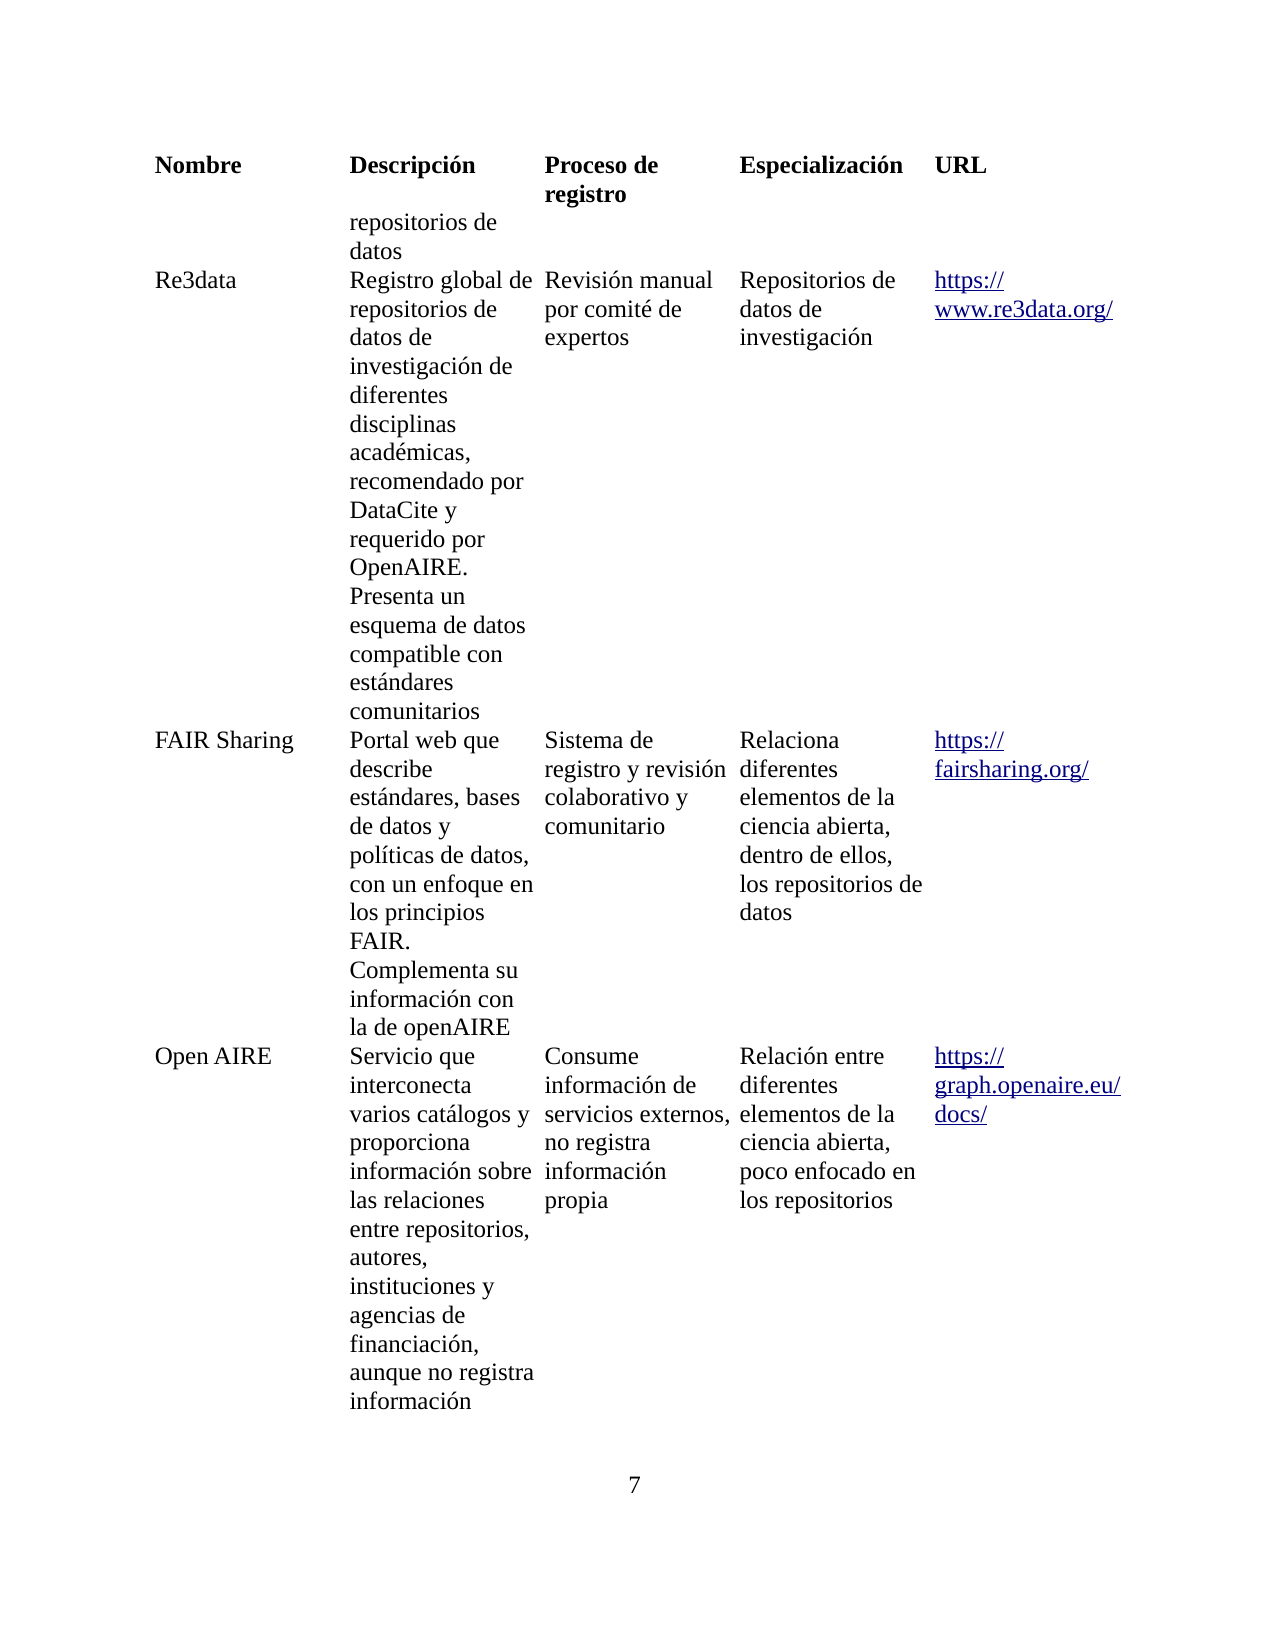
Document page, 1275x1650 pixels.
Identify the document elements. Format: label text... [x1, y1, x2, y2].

table_cell Open AIRE [150, 1041, 345, 1415]
table_cell [930, 208, 1125, 265]
table_cell [735, 208, 930, 265]
table_cell Portal web que describe estándares, bases de datos y políticas de datos, con un enfoque en los principios FAIR. Complementa su información con la de openAIRE [345, 725, 540, 1041]
table_cell https://fairsharing.org/ [930, 725, 1125, 1041]
table_header Especialización [735, 150, 930, 207]
table_cell Revisión manual por comité de expertos [540, 265, 735, 725]
table_cell FAIR Sharing [150, 725, 345, 1041]
table_cell Relación entre diferentes elementos de la ciencia abierta, poco enfocado en los repositorios [735, 1041, 930, 1415]
table_cell Repositorios de datos de investigación [735, 265, 930, 725]
table_header Proceso de registro [540, 150, 735, 207]
table_cell repositorios de datos [345, 208, 540, 265]
table_cell Sistema de registro y revisión colaborativo y comunitario [540, 725, 735, 1041]
table_cell Servicio que interconecta varios catálogos y proporciona información sobre las relaciones entre repositorios, autores, instituciones y agencias de financiación, aunque no registra información [345, 1041, 540, 1415]
table_cell [150, 208, 345, 265]
table_cell [540, 208, 735, 265]
table_cell https://www.re3data.org/ [930, 265, 1125, 725]
table_cell Re3data [150, 265, 345, 725]
table_header Descripción [345, 150, 540, 207]
table_cell Consume información de servicios externos, no registra información propia [540, 1041, 735, 1415]
table_cell Relaciona diferentes elementos de la ciencia abierta, dentro de ellos, los repositorios de datos [735, 725, 930, 1041]
table_cell Registro global de repositorios de datos de investigación de diferentes disciplinas académicas, recomendado por DataCite y requerido por OpenAIRE. Presenta un esquema de datos compatible con estándares comunitarios [345, 265, 540, 725]
table_cell https://graph.openaire.eu/docs/ [930, 1041, 1125, 1415]
table_header URL [930, 150, 1125, 207]
table_header Nombre [150, 150, 345, 207]
